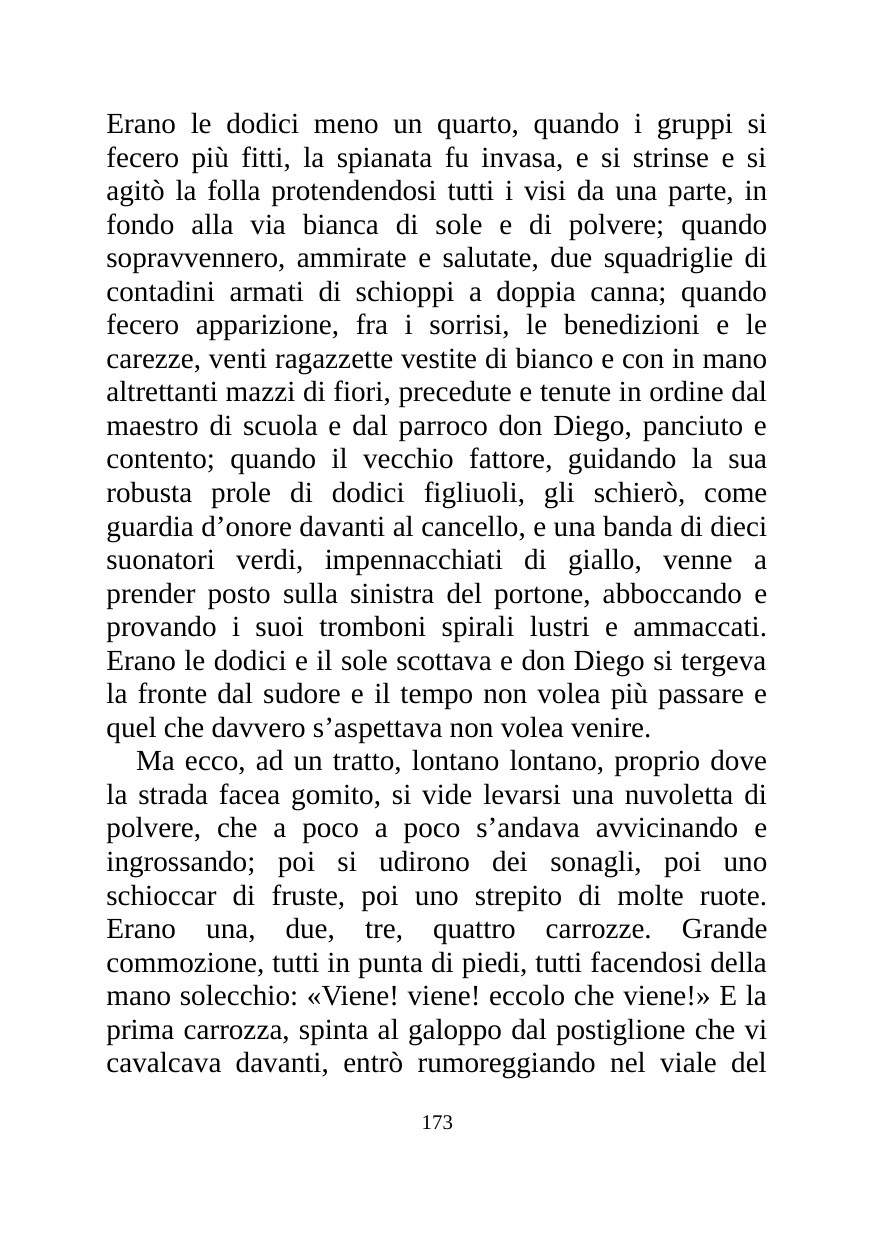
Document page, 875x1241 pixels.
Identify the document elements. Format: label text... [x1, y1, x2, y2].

text Erano le dodici meno un quarto, quando i gruppi si fecero più fitti, la spianata fu invasa, e si strinse e si agitò la folla protendendosi tutti i visi da una parte, in fondo alla via bianca di sole e di polvere; quando sopravvennero, ammirate e salutate, due squadriglie di contadini armati di schioppi a doppia canna; quando fecero apparizione, fra i sorrisi, le benedizioni e le carezze, venti ragazzette vestite di bianco e con in mano altrettanti mazzi di fiori, precedute e tenute in ordine dal maestro di scuola e dal parroco don Diego, panciuto e contento; quando il vecchio fattore, guidando la sua robusta prole di dodici figliuoli, gli schierò, come guardia d’onore davanti al cancello, e una banda di dieci suonatori verdi, impennacchiati di giallo, venne a prender posto sulla sinistra del portone, abboccando e provando i suoi tromboni spirali lustri e ammaccati. Erano le dodici e il sole scottava e don Diego si tergeva la fronte dal sudore e il tempo non volea più passare e quel che davvero s’aspettava non volea venire. [106, 106, 768, 743]
text Ma ecco, ad un tratto, lontano lontano, proprio dove la strada facea gomito, si vide levarsi una nuvoletta di polvere, che a poco a poco s’andava avvicinando e ingrossando; poi si udirono dei sonagli, poi uno schioccar di fruste, poi uno strepito di molte ruote. Erano una, due, tre, quattro carrozze. Grande commozione, tutti in punta di piedi, tutti facendosi della mano solecchio: «Viene! viene! eccolo che viene!» E la prima carrozza, spinta al galoppo dal postiglione che vi cavalcava davanti, entrò rumoreggiando nel viale del [106, 743, 768, 1079]
